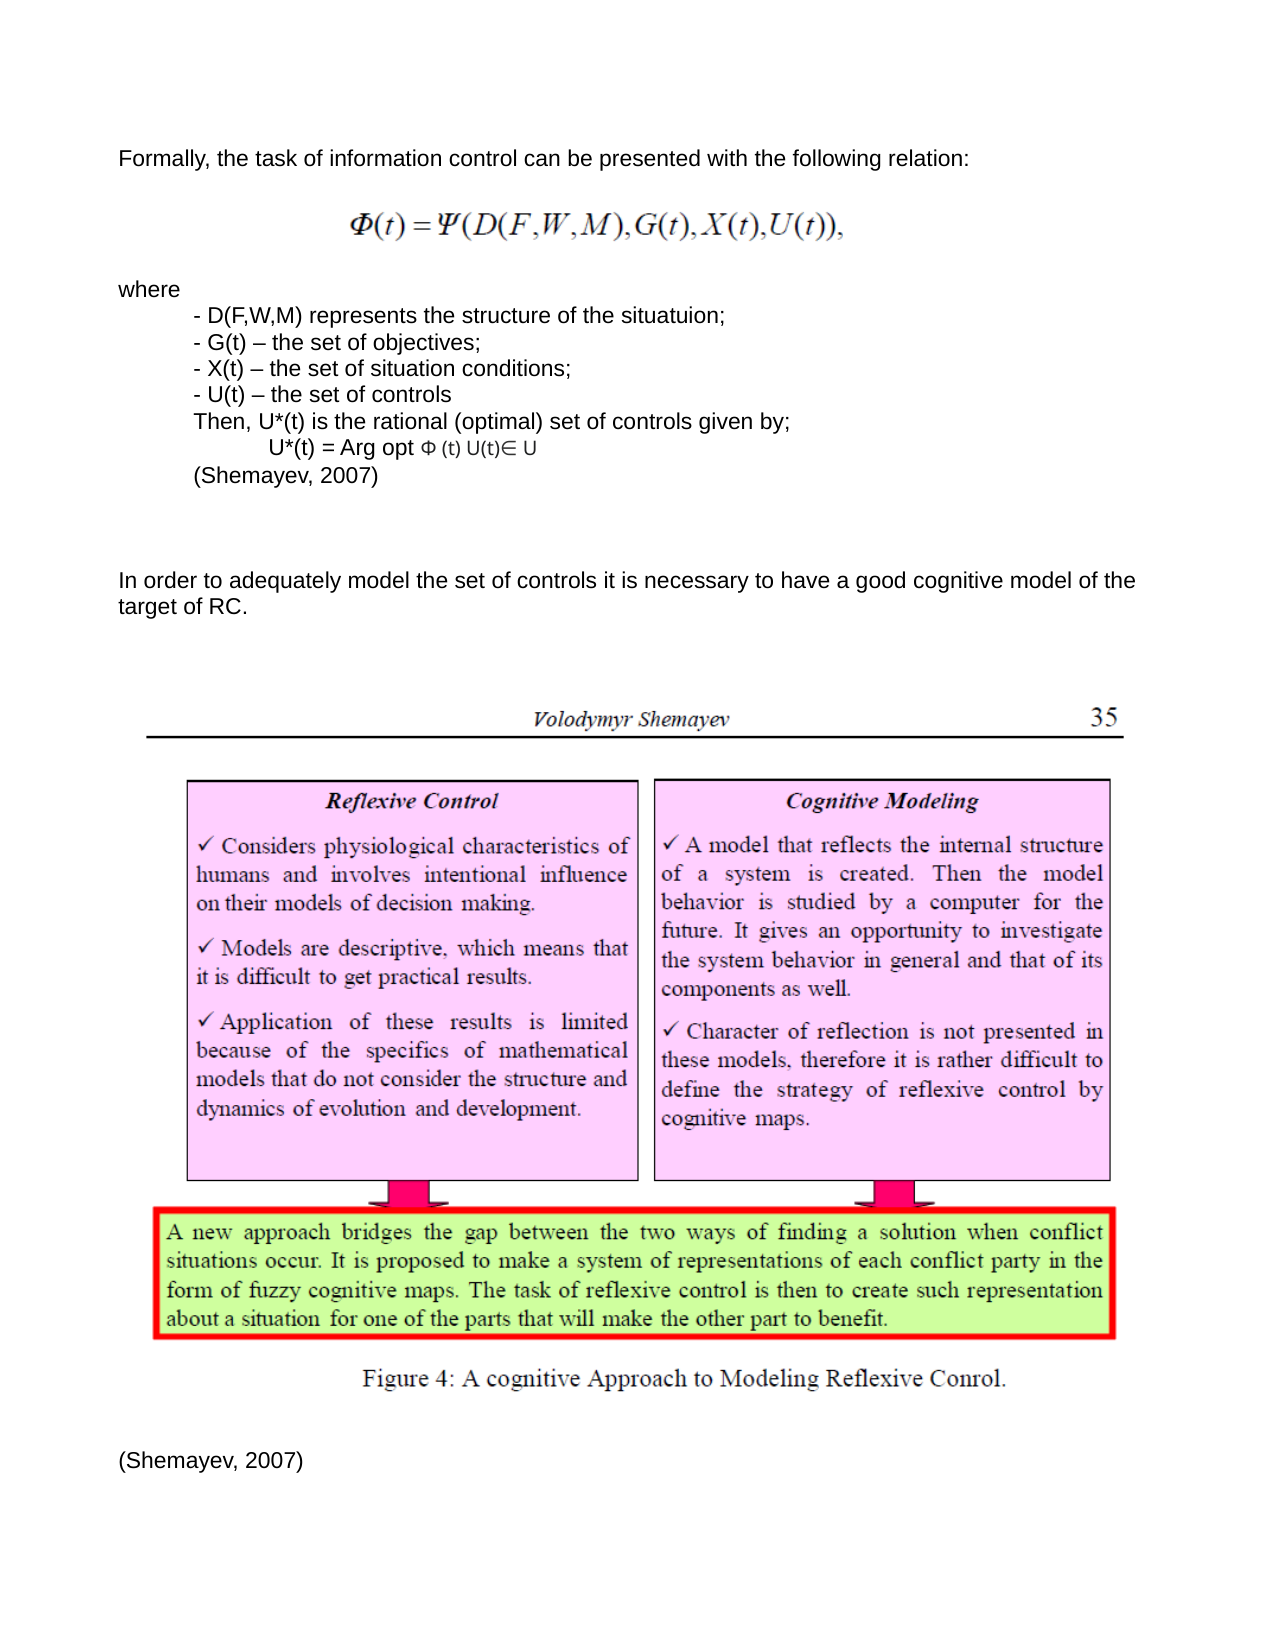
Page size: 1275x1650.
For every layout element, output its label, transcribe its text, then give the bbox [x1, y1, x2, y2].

text (Shemayev, 2007) [118, 1447, 1157, 1473]
text Then, U*(t) is the rational (optimal) set of controls given by; [193, 408, 1157, 434]
text In order to adequately model the set of controls it is necessary to have a good cognitive model of the target of RC. [118, 567, 1157, 620]
text - G(t) – the set of objectives; [193, 329, 1157, 355]
text U*(t) = Arg opt Φ (t) U(t)∈ U [193, 434, 1157, 462]
text - U(t) – the set of controls [193, 381, 1157, 408]
text Formally, the task of information control can be presented with the following relation: [118, 144, 1157, 171]
text - D(F,W,M) represents the structure of the situatuion; [118, 302, 1157, 329]
text - X(t) – the set of situation conditions; [193, 355, 1157, 381]
text (Shemayev, 2007) [118, 462, 1157, 488]
picture [323, 197, 853, 250]
text where [118, 276, 1157, 302]
picture [118, 698, 1157, 1421]
